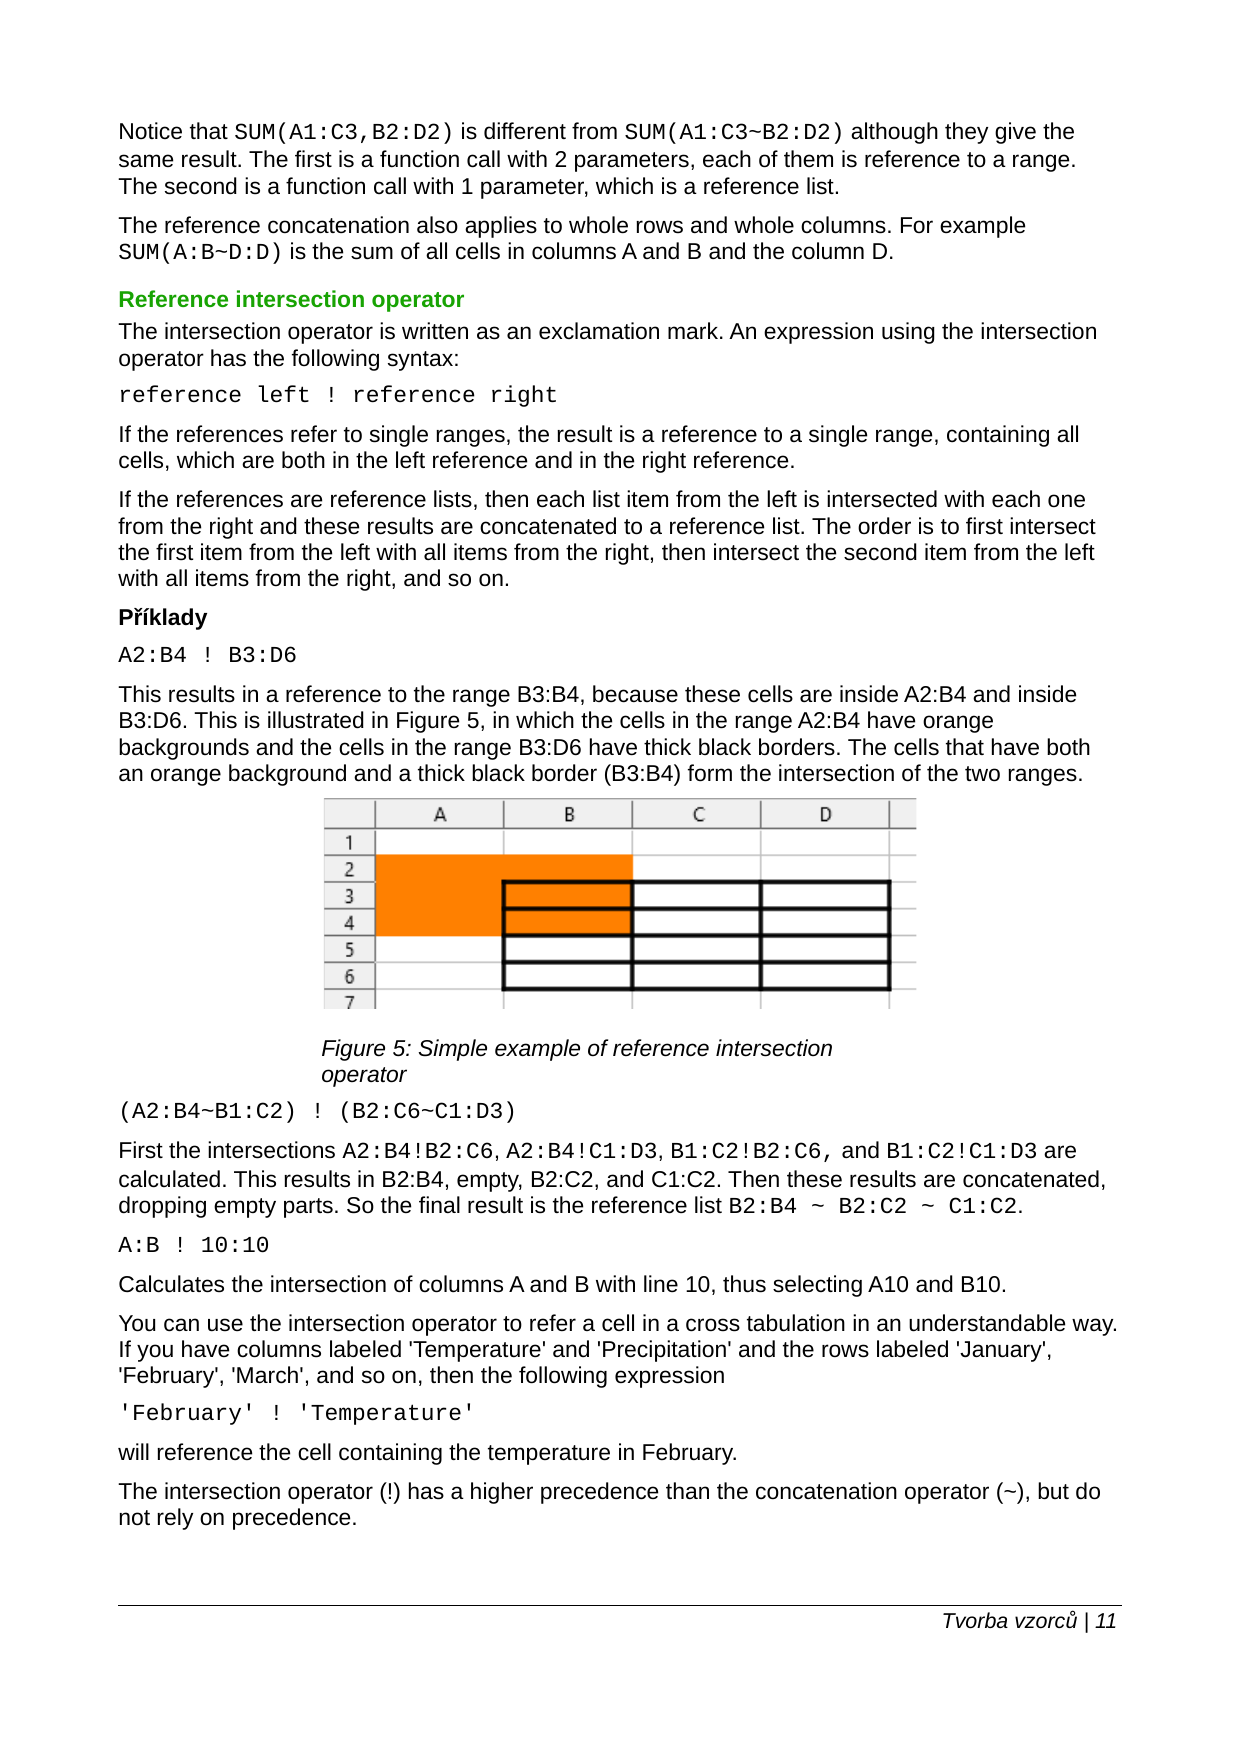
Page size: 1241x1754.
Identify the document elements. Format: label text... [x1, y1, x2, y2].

text Calculates the intersection of columns A and B with line 10, thus selecting A10 and B10. [118, 1271, 1122, 1297]
text If the references refer to single ranges, the result is a reference to a single range, containing all cells, which are both in the left reference and in the right reference. [118, 421, 1122, 474]
text If the references are reference lists, then each list item from the left is intersected with each one from the right and these results are concatenated to a reference list. The order is to first intersect the first item from the left with all items from the right, then intersect the second item from the left with all items from the right, and so on. [118, 486, 1122, 592]
subtitle Reference intersection operator [118, 286, 1122, 312]
text reference left ! reference right [118, 383, 1122, 409]
text The intersection operator is written as an exclamation mark. An expression using the intersection operator has the following syntax: [118, 318, 1122, 371]
text (A2:B4~B1:C2) ! (B2:C6~C1:D3) [118, 1100, 1122, 1126]
text Příklady [118, 604, 1122, 631]
text 'February' ! 'Temperature' [118, 1401, 1122, 1427]
text Figure 5: Simple example of reference intersection operator [321, 1009, 919, 1088]
picture [323, 798, 917, 1009]
text will reference the cell containing the temperature in February. [118, 1439, 1122, 1465]
text First the intersections A2:B4!B2:C6, A2:B4!C1:D3, B1:C2!B2:C6, and B1:C2!C1:D3 are calculated. This results in B2:B4, empty, B2:C2, and C1:C2. Then these results are concatenated, dropping empty parts. So the final result is the reference list B2:B4 ~ B2:C2 ~ C1:C2. [118, 1137, 1122, 1221]
text The reference concatenation also applies to whole rows and whole columns. For example SUM(A:B~D:D) is the sum of all cells in columns A and B and the column D. [118, 212, 1122, 266]
text This results in a reference to the range B3:B4, because these cells are inside A2:B4 and inside B3:D6. This is illustrated in Figure 5, in which the cells in the range A2:B4 have orange backgrounds and the cells in the range B3:D6 have thick black borders. The cells that have both an orange background and a thick black border (B3:B4) form the intersection of the two ranges. [118, 681, 1122, 786]
text A2:B4 ! B3:D6 [118, 643, 1122, 669]
text Notice that SUM(A1:C3,B2:D2) is different from SUM(A1:C3~B2:D2) although they give the same result. The first is a function call with 2 parameters, each of them is reference to a range. The second is a function call with 1 parameter, which is a reference list. [118, 118, 1122, 199]
text The intersection operator (!) has a higher precedence than the concatenation operator (~), but do not rely on precedence. [118, 1478, 1122, 1530]
text A:B ! 10:10 [118, 1233, 1122, 1259]
text You can use the intersection operator to refer a cell in a cross tabulation in an understandable way. If you have columns labeled 'Temperature' and 'Precipitation' and the rows labeled 'January', 'February', 'March', and so on, then the following expression [118, 1309, 1122, 1389]
